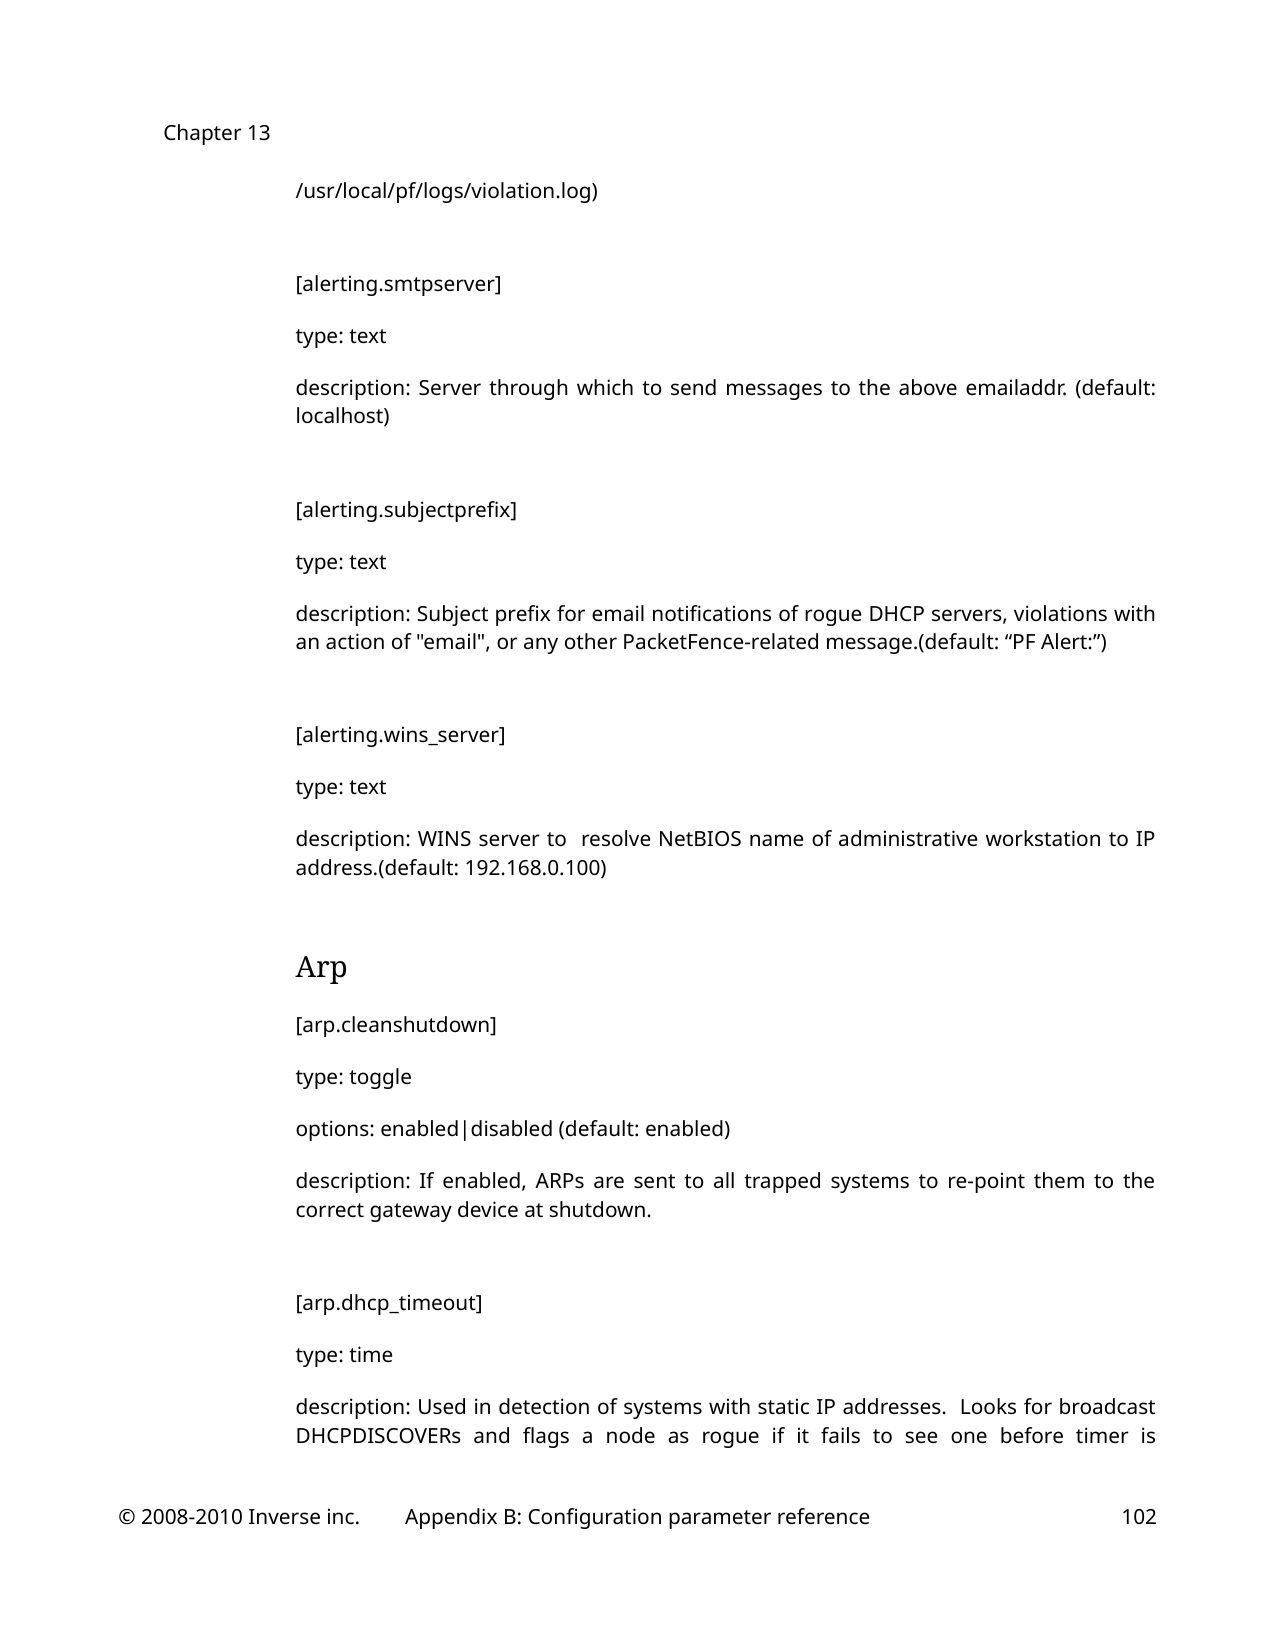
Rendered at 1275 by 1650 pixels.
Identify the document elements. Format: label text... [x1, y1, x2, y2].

text type: text [295, 321, 1157, 349]
text [alerting.subjectprefix] [295, 495, 1157, 523]
text description: If enabled, ARPs are sent to all trapped systems to re-point them to the correct gateway device at shutdown. [295, 1167, 1157, 1223]
subtitle Arp [295, 946, 1157, 986]
text description: Server through which to send messages to the above emailaddr. (default: localhost) [295, 373, 1157, 430]
text /usr/local/pf/logs/violation.log) [295, 176, 1157, 204]
text description: WINS server to resolve NetBIOS name of administrative workstation to IP address.(default: 192.168.0.100) [295, 824, 1157, 881]
text [alerting.smtpserver] [295, 269, 1157, 297]
text type: text [295, 772, 1157, 801]
text [alerting.wins_server] [295, 720, 1157, 749]
text [arp.cleanshutdown] [295, 1010, 1157, 1039]
text type: toggle [295, 1062, 1157, 1091]
text description: Subject prefix for email notifications of rogue DHCP servers, violations with an action of "email", or any other PacketFence-related message.(default: “PF Alert:”) [295, 599, 1157, 656]
text options: enabled|disabled (default: enabled) [295, 1114, 1157, 1143]
text type: time [295, 1340, 1157, 1369]
text type: text [295, 547, 1157, 575]
text description: Used in detection of systems with static IP addresses. Looks for broadcast DHCPDISCOVERs and flags a node as rogue if it fails to see one before timer is [295, 1392, 1157, 1449]
text [arp.dhcp_timeout] [295, 1288, 1157, 1317]
